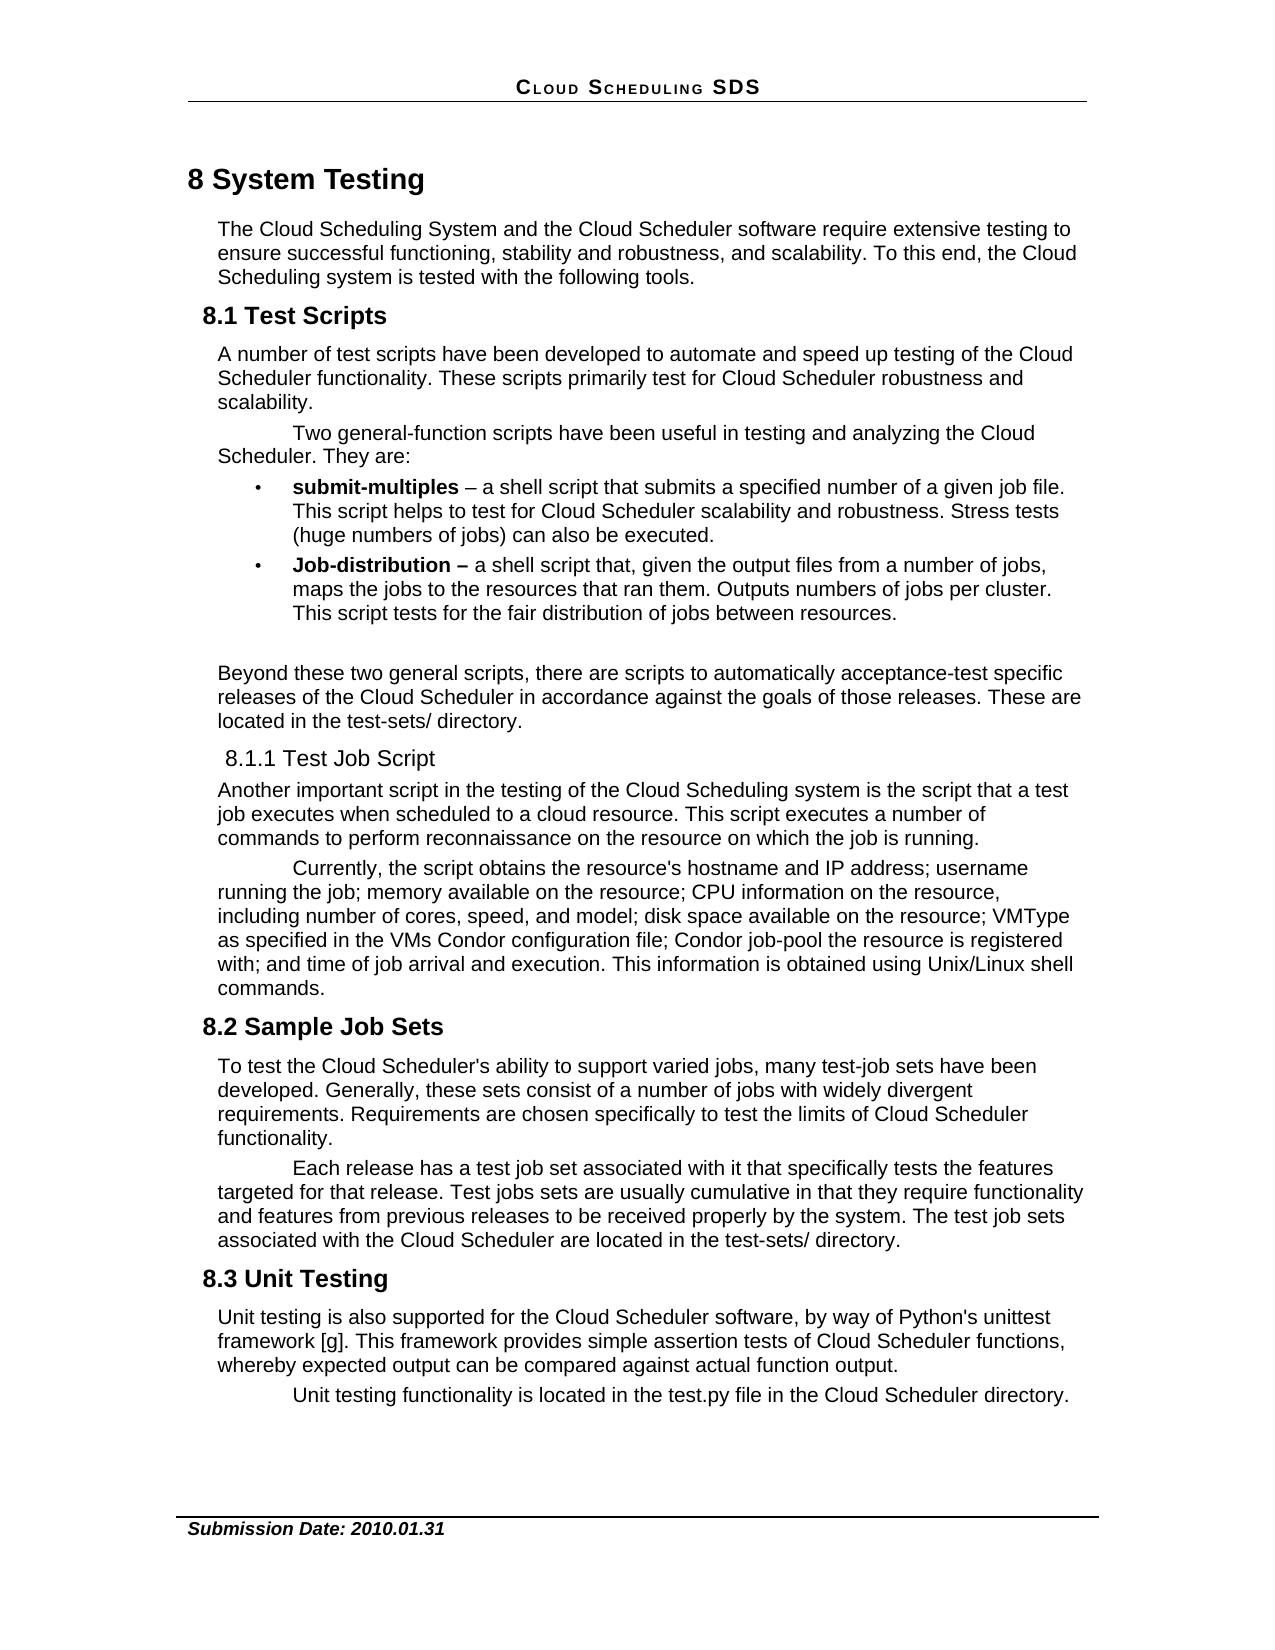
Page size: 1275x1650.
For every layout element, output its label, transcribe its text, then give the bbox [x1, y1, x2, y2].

text Unit testing functionality is located in the test.py file in the Cloud Scheduler directory. [217, 1383, 1087, 1407]
list submit-multiples – a shell script that submits a specified number of a given job file. This script helps to test for Cloud Scheduler scalability and robustness. Stress tests (huge numbers of jobs) can also be executed. [255, 474, 1087, 546]
text The Cloud Scheduling System and the Cloud Scheduler software require extensive testing to ensure successful functioning, stability and robustness, and scalability. To this end, the Cloud Scheduling system is tested with the following tools. [217, 217, 1087, 288]
subtitle Unit Testing [202, 1264, 1087, 1293]
text Each release has a test job set associated with it that specifically tests the features targeted for that release. Test jobs sets are usually cumulative in that they require functionality and features from previous releases to be received properly by the system. The test job sets associated with the Cloud Scheduler are located in the test-sets/ directory. [217, 1156, 1087, 1251]
subtitle Test Job Script [225, 745, 1087, 772]
list Job-distribution – a shell script that, given the output files from a number of jobs, maps the jobs to the resources that ran them. Outputs numbers of jobs per cluster. This script tests for the fair distribution of jobs between resources. [255, 553, 1087, 624]
text To test the Cloud Scheduler's ability to support varied jobs, many test-job sets have been developed. Generally, these sets consist of a number of jobs with widely divergent requirements. Requirements are chosen specifically to test the limits of Cloud Scheduler functionality. [217, 1053, 1087, 1149]
text Two general-function scripts have been useful in testing and analyzing the Cloud Scheduler. They are: [217, 420, 1087, 468]
text A number of test scripts have been developed to automate and speed up testing of the Cloud Scheduler functionality. These scripts primarily test for Cloud Scheduler robustness and scalability. [217, 342, 1087, 414]
text Currently, the script obtains the resource's hostname and IP address; username running the job; memory available on the resource; CPU information on the resource, including number of cores, speed, and model; disk space available on the resource; VMType as specified in the VMs Condor configuration file; Condor job-pool the resource is registered with; and time of job arrival and execution. This information is obtained using Unix/Linux shell commands. [217, 856, 1087, 1000]
subtitle System Testing [187, 162, 1087, 196]
subtitle Sample Job Sets [202, 1012, 1087, 1041]
text Another important script in the testing of the Cloud Scheduling system is the script that a test job executes when scheduled to a cloud resource. This script executes a number of commands to perform reconnaissance on the resource on which the job is running. [217, 778, 1087, 850]
text Beyond these two general scripts, there are scripts to automatically acceptance-test specific releases of the Cloud Scheduler in accordance against the goals of those releases. These are located in the test-sets/ directory. [217, 661, 1087, 733]
subtitle Test Scripts [202, 301, 1087, 330]
text Unit testing is also supported for the Cloud Scheduler software, by way of Python's unittest framework [g]. This framework provides simple assertion tests of Cloud Scheduler functions, whereby expected output can be compared against actual function output. [217, 1305, 1087, 1377]
